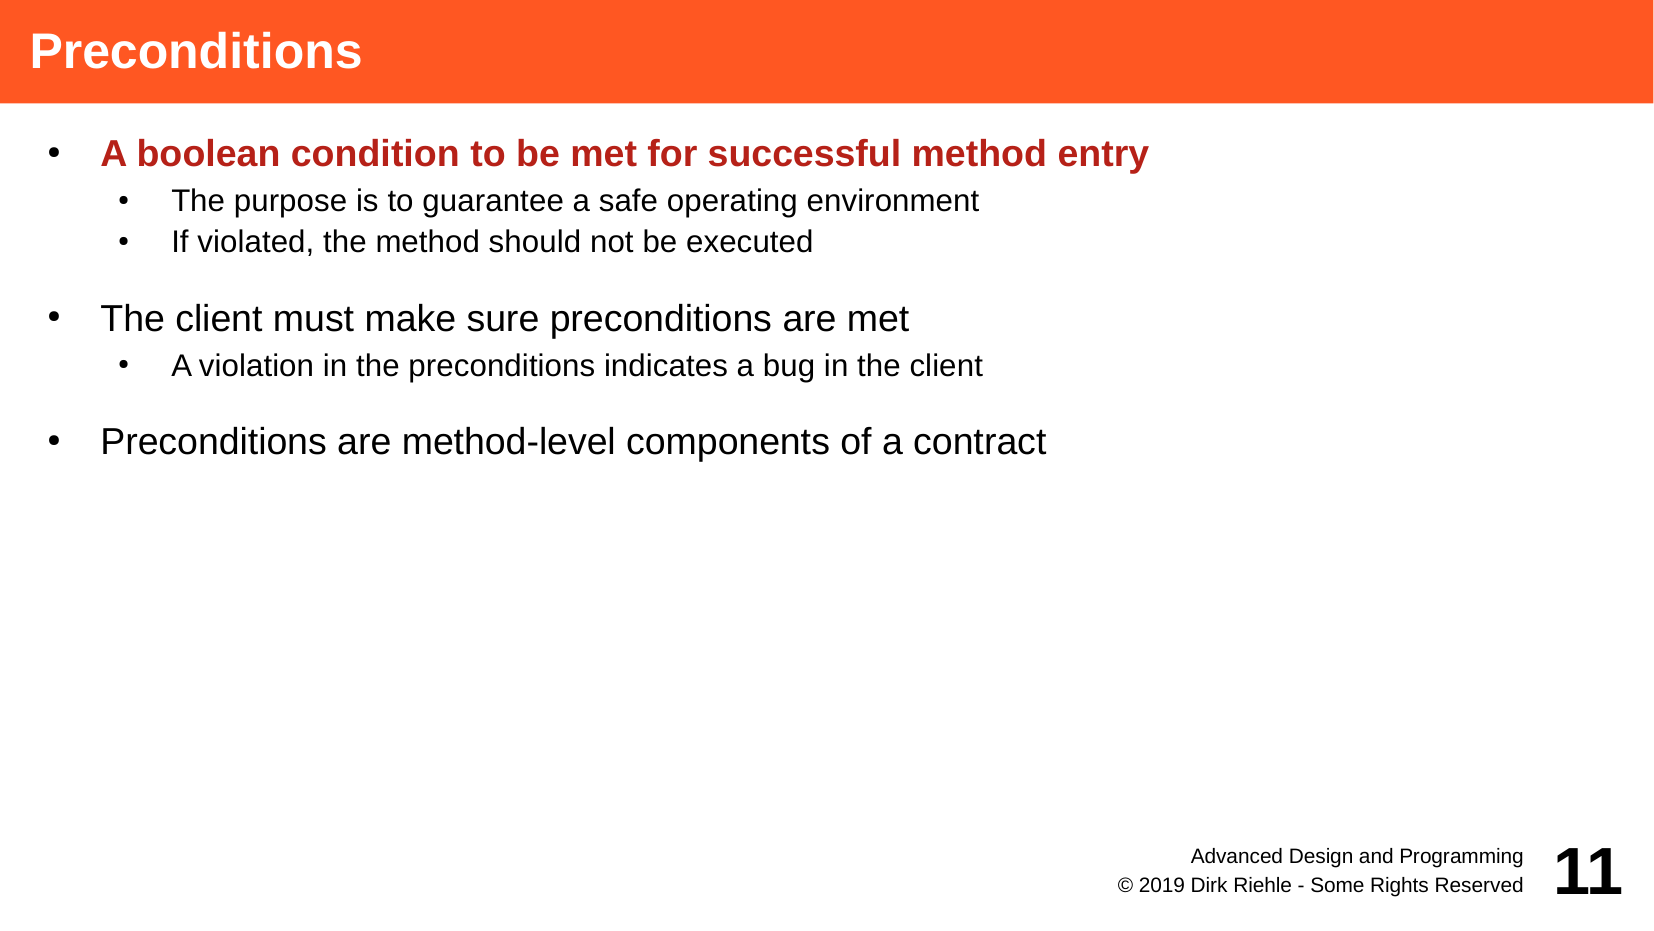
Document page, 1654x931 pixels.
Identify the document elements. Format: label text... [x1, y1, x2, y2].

list A boolean condition to be met for successful method entry The purpose is to guarantee a safe operating environment If violated, the method should not be executed The client must make sure preconditions are met A violation in the preconditions indicates a bug in the client Preconditions are method-level components of a contract [29, 132, 1625, 813]
title Preconditions [0, 0, 1654, 104]
